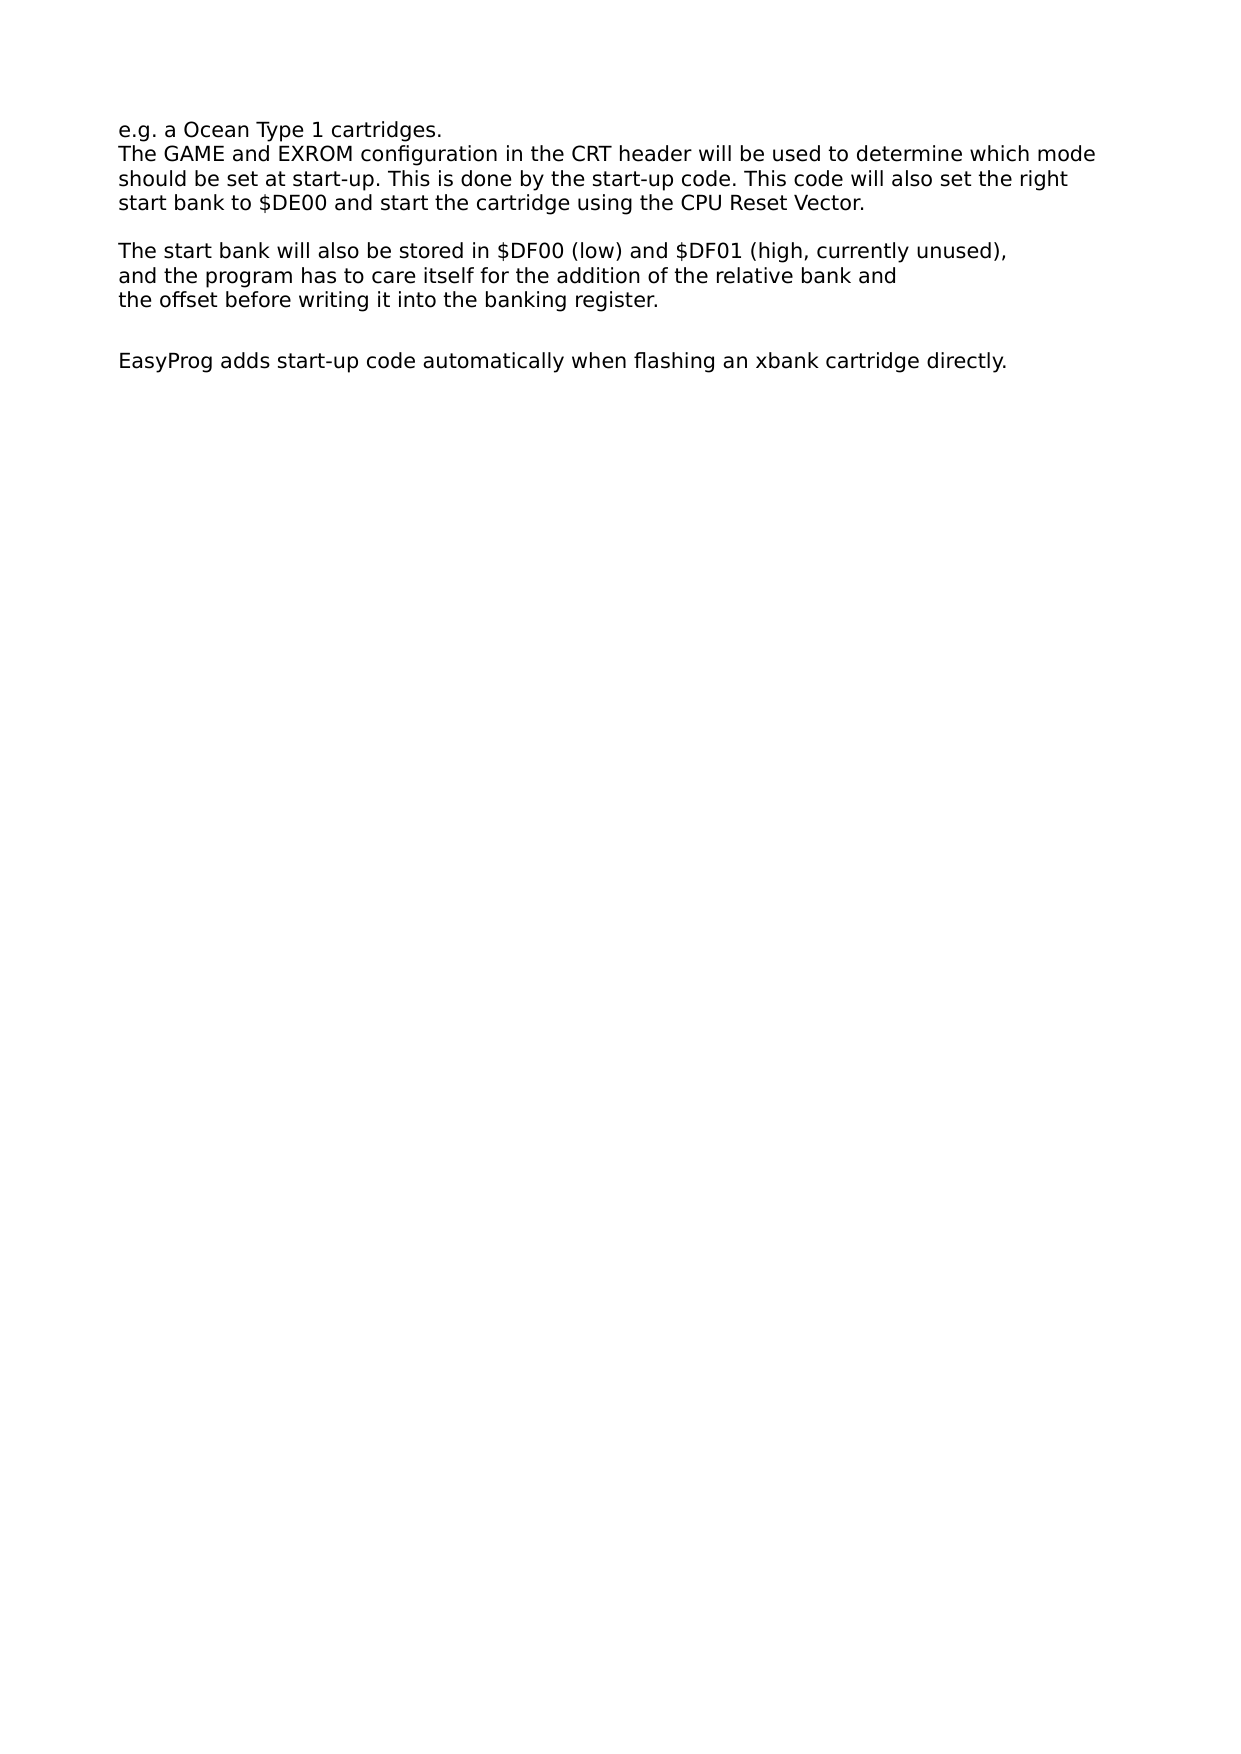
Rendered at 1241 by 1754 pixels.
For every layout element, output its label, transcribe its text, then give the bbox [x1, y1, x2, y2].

text e.g. a Ocean Type 1 cartridges. [118, 118, 1122, 142]
text the offset before writing it into the banking register. [118, 288, 1122, 312]
text EasyProg adds start-up code automatically when flashing an xbank cartridge directly. [118, 349, 1122, 373]
text and the program has to care itself for the addition of the relative bank and [118, 264, 1122, 288]
text The start bank will also be stored in $DF00 (low) and $DF01 (high, currently unused), [118, 239, 1122, 264]
text The GAME and EXROM configuration in the CRT header will be used to determine which mode should be set at start-up. This is done by the start-up code. This code will also set the right start bank to $DE00 and start the cartridge using the CPU Reset Vector. [118, 142, 1122, 215]
